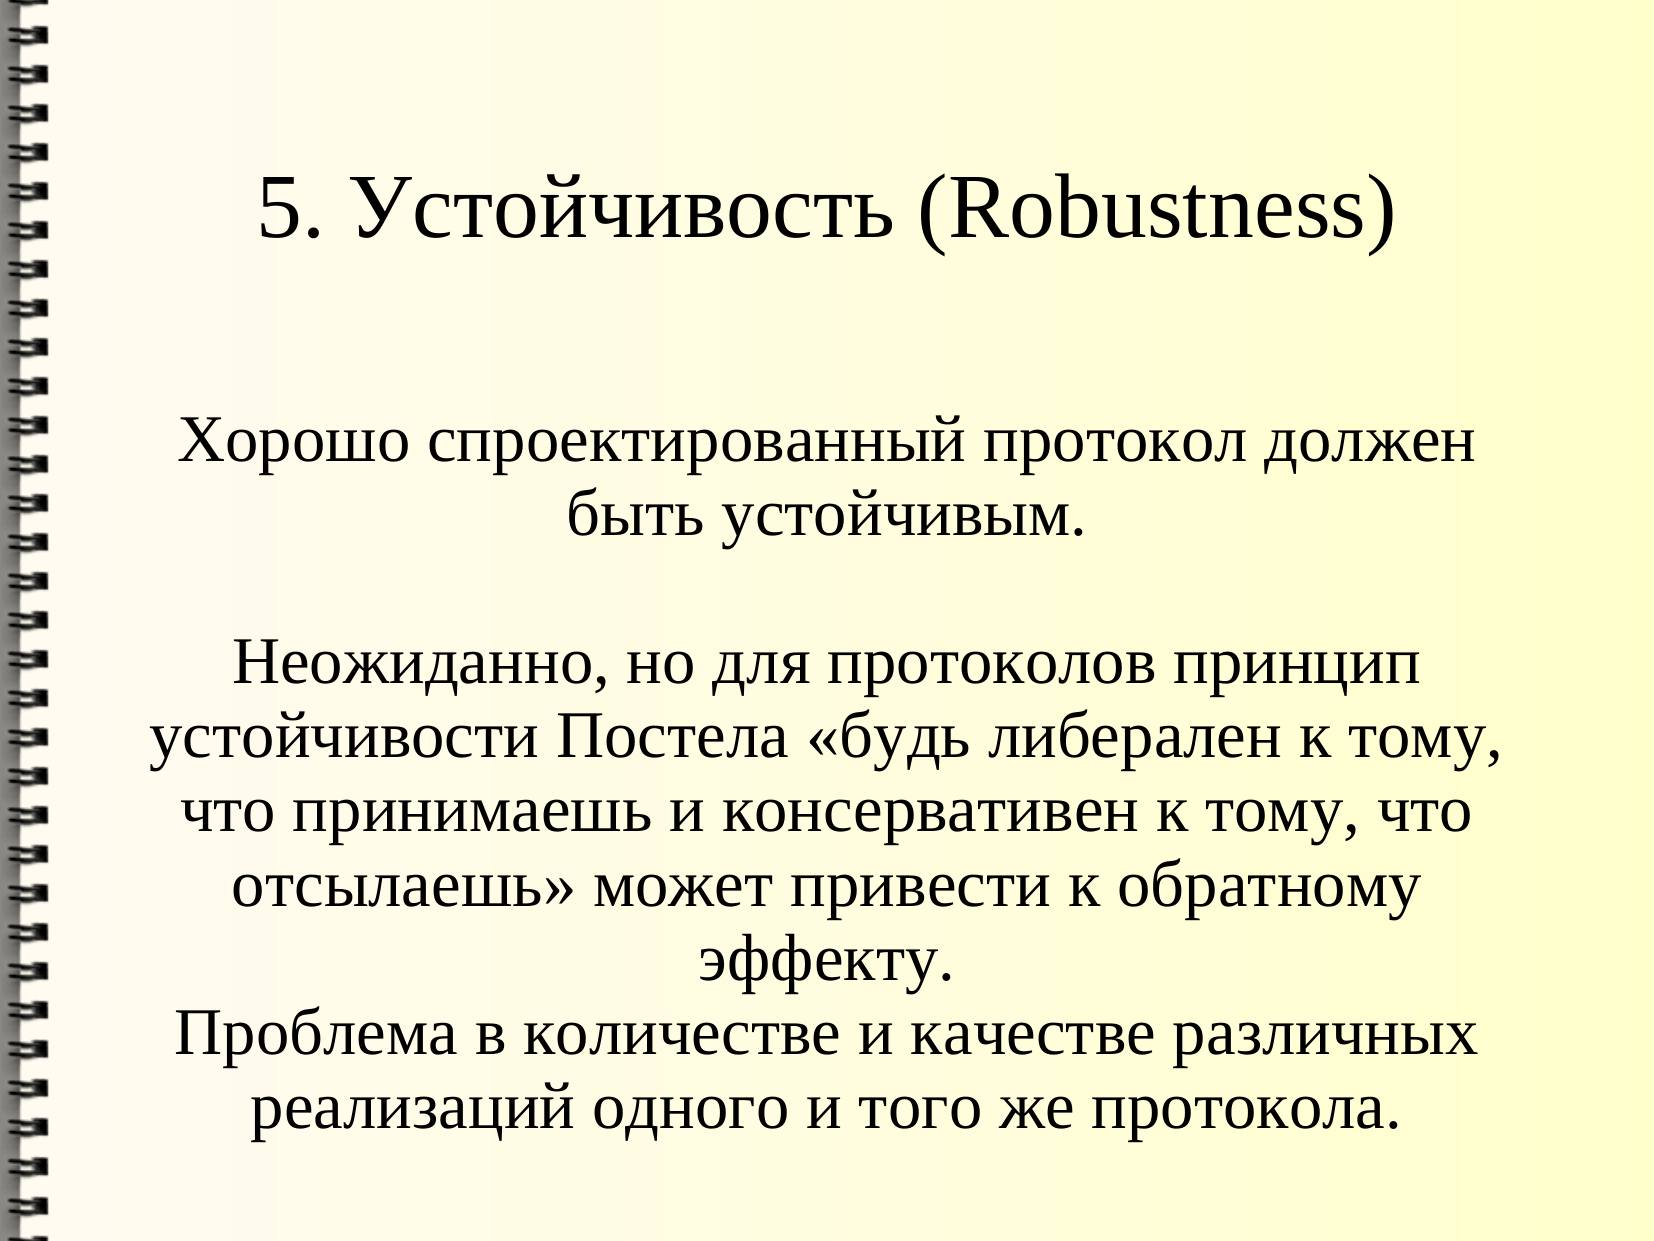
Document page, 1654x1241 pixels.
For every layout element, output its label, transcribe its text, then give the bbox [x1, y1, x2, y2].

subtitle Хорошо спроектированный протокол должен быть устойчивым. Неожиданно, но для протоколов принцип устойчивости Постела «будь либерален к тому, что принимаешь и консервативен к тому, что отсылаешь» может привести к обратному эффекту. Проблема в количестве и качестве различных реализаций одного и того же протокола. [121, 344, 1534, 1200]
title 5. Устойчивость (Robustness) [121, 102, 1534, 311]
picture [0, 0, 1654, 1241]
